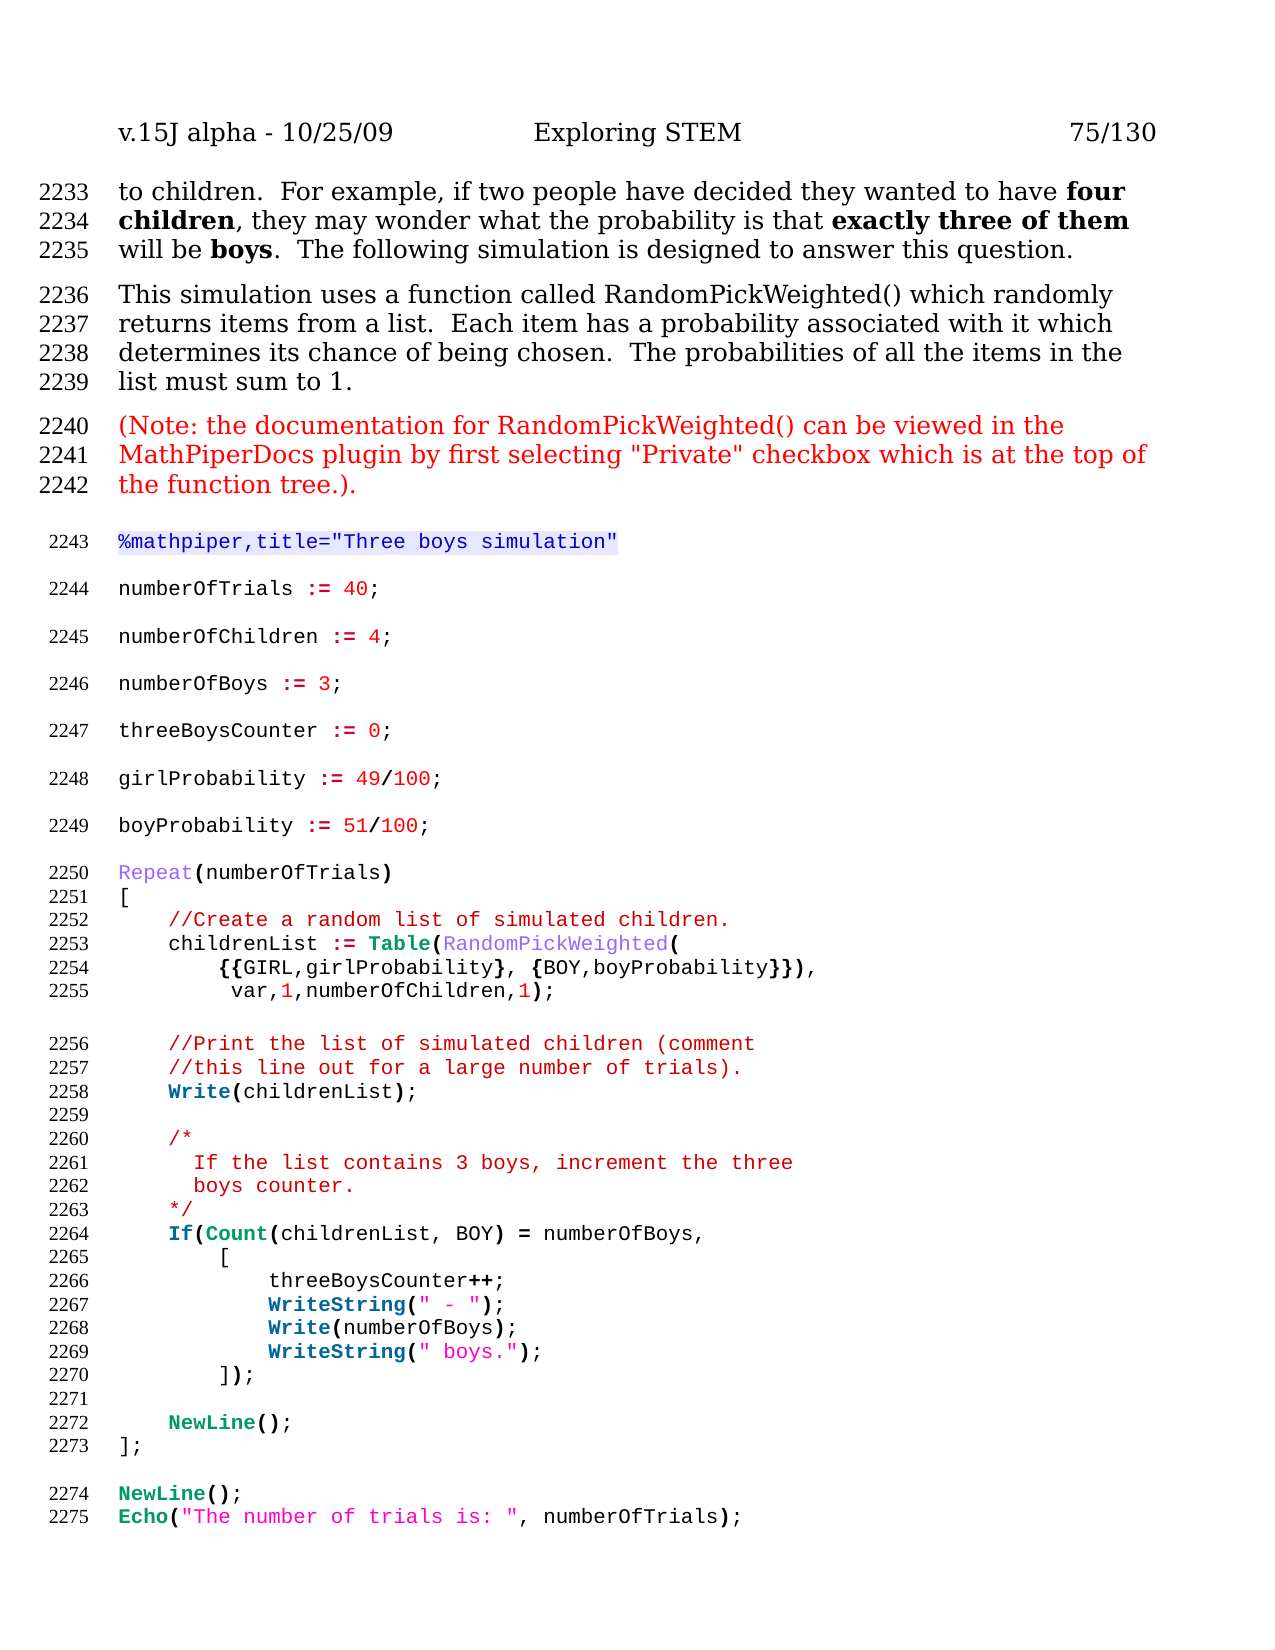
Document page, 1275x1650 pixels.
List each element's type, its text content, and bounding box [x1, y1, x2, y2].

text //this line out for a large number of trials). [118, 1057, 1157, 1081]
text //Create a random list of simulated children. [118, 909, 1157, 933]
text numberOfBoys := 3; [118, 673, 1157, 697]
text var,1,numberOfChildren,1); [118, 980, 1157, 1004]
text childrenList := Table(RandomPickWeighted( [118, 933, 1157, 957]
text Echo("The number of trials is: ", numberOfTrials); [118, 1506, 1157, 1530]
text boys counter. [118, 1175, 1157, 1199]
text If(Count(childrenList, BOY) = numberOfBoys, [118, 1223, 1157, 1246]
text threeBoysCounter := 0; [118, 720, 1157, 744]
text This simulation uses a function called RandomPickWeighted() which randomly returns items from a list. Each item has a probability associated with it which determines its chance of being chosen. The probabilities of all the items in the list must sum to 1. [118, 280, 1157, 397]
text (Note: the documentation for RandomPickWeighted() can be viewed in the MathPiperDocs plugin by first selecting "Private" checkbox which is at the top of the function tree.). [118, 412, 1157, 499]
text ]; [118, 1435, 1157, 1459]
text %mathpiper,title="Three boys simulation" [118, 531, 1157, 555]
text numberOfChildren := 4; [118, 626, 1157, 649]
text Repeat(numberOfTrials) [118, 862, 1157, 886]
text threeBoysCounter++; [118, 1270, 1157, 1293]
text to children. For example, if two people have decided they wanted to have four children, they may wonder what the probability is that exactly three of them will be boys. The following simulation is designed to answer this question. [118, 177, 1157, 265]
text WriteString(" boys."); [118, 1341, 1157, 1364]
text WriteString(" - "); [118, 1293, 1157, 1317]
text */ [118, 1199, 1157, 1223]
text [ [118, 1246, 1157, 1270]
text //Print the list of simulated children (comment [118, 1033, 1157, 1057]
text Write(childrenList); [118, 1081, 1157, 1104]
text /* [118, 1128, 1157, 1152]
text {{GIRL,girlProbability}, {BOY,boyProbability}}), [118, 957, 1157, 980]
text NewLine(); [118, 1412, 1157, 1435]
text numberOfTrials := 40; [118, 578, 1157, 602]
text boyProbability := 51/100; [118, 815, 1157, 838]
text ]); [118, 1364, 1157, 1388]
text NewLine(); [118, 1483, 1157, 1506]
text girlProbability := 49/100; [118, 767, 1157, 791]
text If the list contains 3 boys, increment the three [118, 1152, 1157, 1175]
text Write(numberOfBoys); [118, 1317, 1157, 1341]
text [ [118, 886, 1157, 909]
